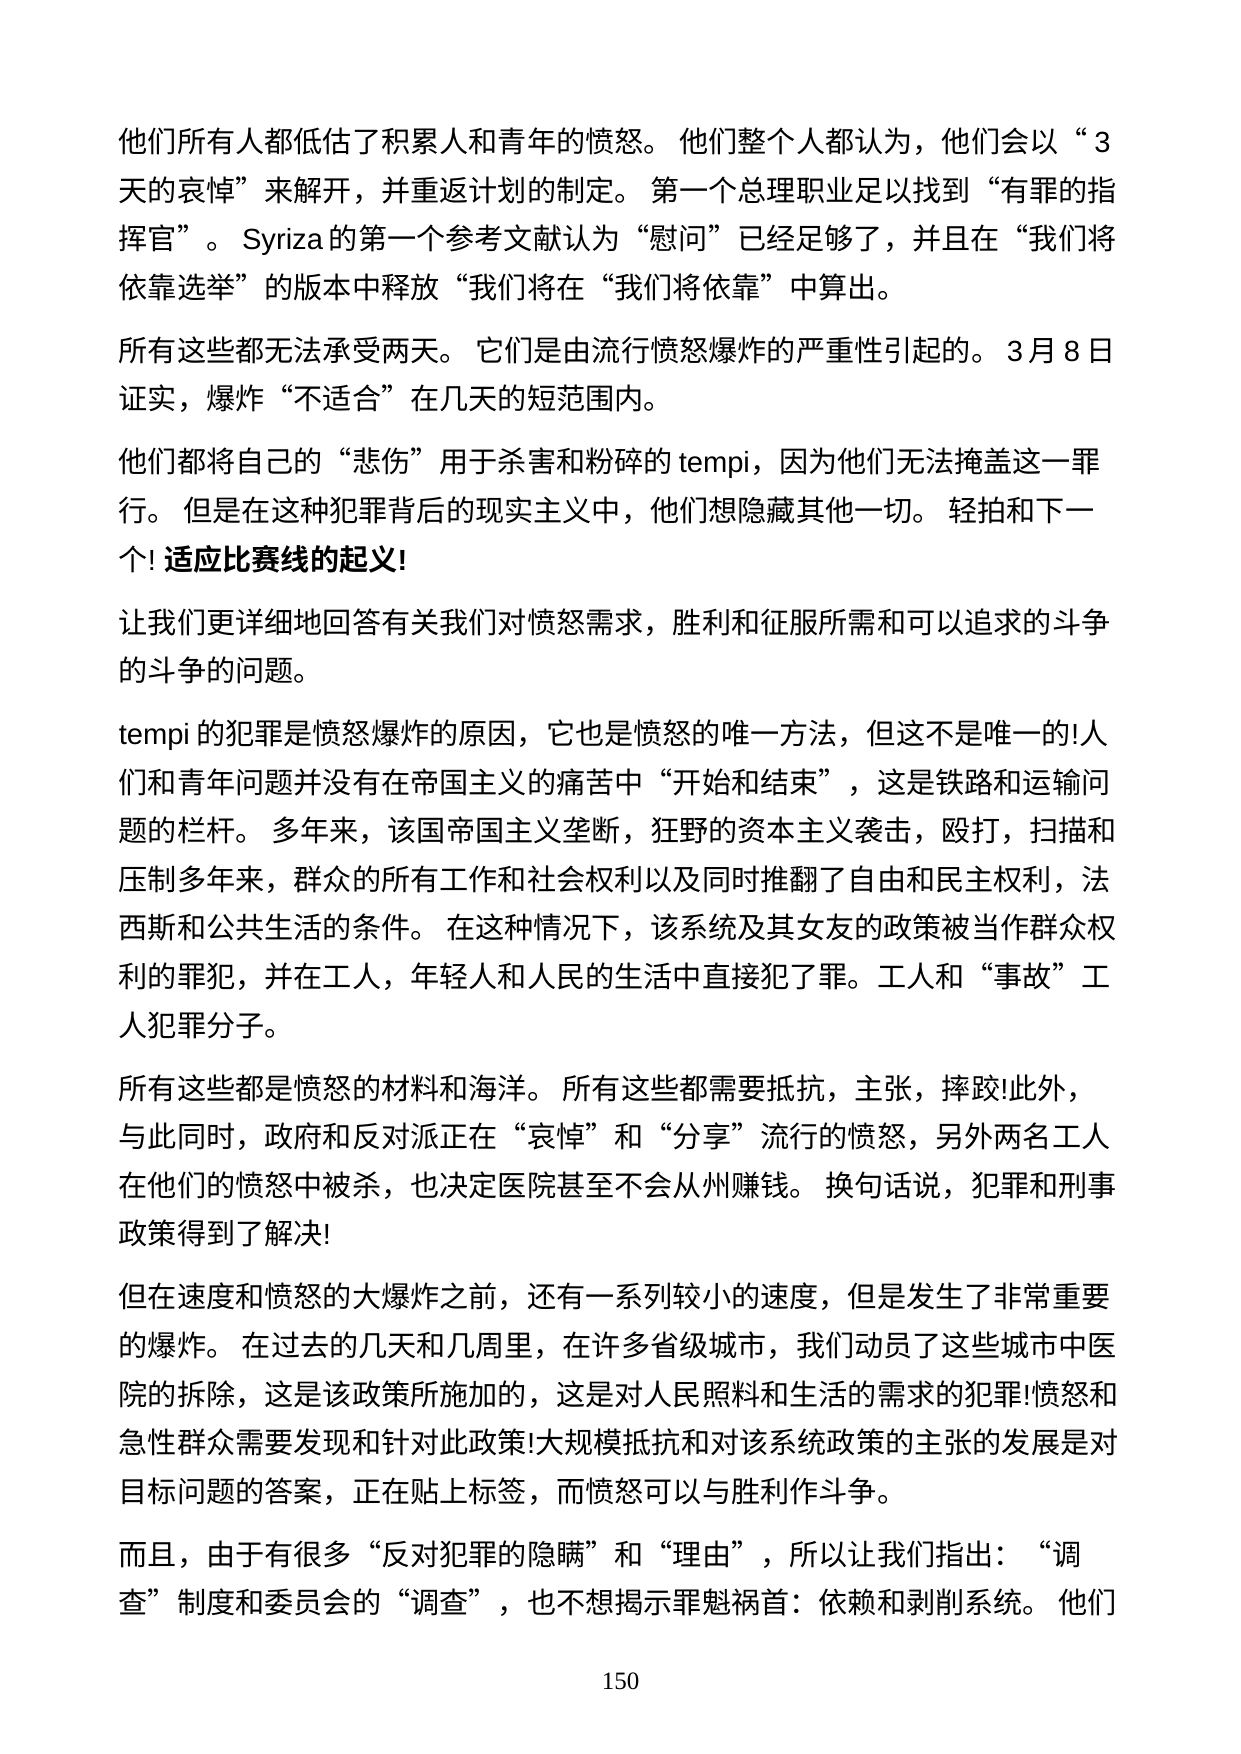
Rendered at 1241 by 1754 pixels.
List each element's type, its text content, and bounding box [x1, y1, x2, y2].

text tempi的犯罪是愤怒爆炸的原因，它也是愤怒的唯一方法，但这不是唯一的!人们和青年问题并没有在帝国主义的痛苦中“开始和结束”，这是铁路和运输问题的栏杆。 多年来，该国帝国主义垄断，狂野的资本主义袭击，殴打，扫描和压制多年来，群众的所有工作和社会权利以及同时推翻了自由和民主权利，法西斯和公共生活的条件。 在这种情况下，该系统及其女友的政策被当作群众权利的罪犯，并在工人，年轻人和人民的生活中直接犯了罪。工人和“事故”工人犯罪分子。 [118, 711, 1122, 1044]
text 而且，由于有很多“反对犯罪的隐瞒”和“理由”，所以让我们指出：“调查”制度和委员会的“调查”，也不想揭示罪魁祸首：依赖和剥削系统。 他们 [118, 1531, 1122, 1622]
text 所有这些都是愤怒的材料和海洋。 所有这些都需要抵抗，主张，摔跤!此外，与此同时，政府和反对派正在“哀悼”和“分享”流行的愤怒，另外两名工人在他们的愤怒中被杀，也决定医院甚至不会从州赚钱。 换句话说，犯罪和刑事政策得到了解决! [118, 1065, 1122, 1253]
text 所有这些都无法承受两天。 它们是由流行愤怒爆炸的严重性引起的。 3月8日证实，爆炸“不适合”在几天的短范围内。 [118, 327, 1122, 418]
text 他们都将自己的“悲伤”用于杀害和粉碎的tempi，因为他们无法掩盖这一罪行。 但是在这种犯罪背后的现实主义中，他们想隐藏其他一切。 轻拍和下一个! 适应比赛线的起义! [118, 439, 1122, 578]
text 但在速度和愤怒的大爆炸之前，还有一系列较小的速度，但是发生了非常重要的爆炸。 在过去的几天和几周里，在许多省级城市，我们动员了这些城市中医院的拆除，这是该政策所施加的，这是对人民照料和生活的需求的犯罪!愤怒和急性群众需要发现和针对此政策!大规模抵抗和对该系统政策的主张的发展是对目标问题的答案，正在贴上标签，而愤怒可以与胜利作斗争。 [118, 1274, 1122, 1510]
text 让我们更详细地回答有关我们对愤怒需求，胜利和征服所需和可以追求的斗争的斗争的问题。 [118, 599, 1122, 690]
text 他们所有人都低估了积累人和青年的愤怒。 他们整个人都认为，他们会以“ 3天的哀悼”来解开，并重返计划的制定。 第一个总理职业足以找到“有罪的指挥官”。 Syriza的第一个参考文献认为“慰问”已经足够了，并且在“我们将依靠选举”的版本中释放“我们将在“我们将依靠”中算出。 [118, 118, 1122, 306]
